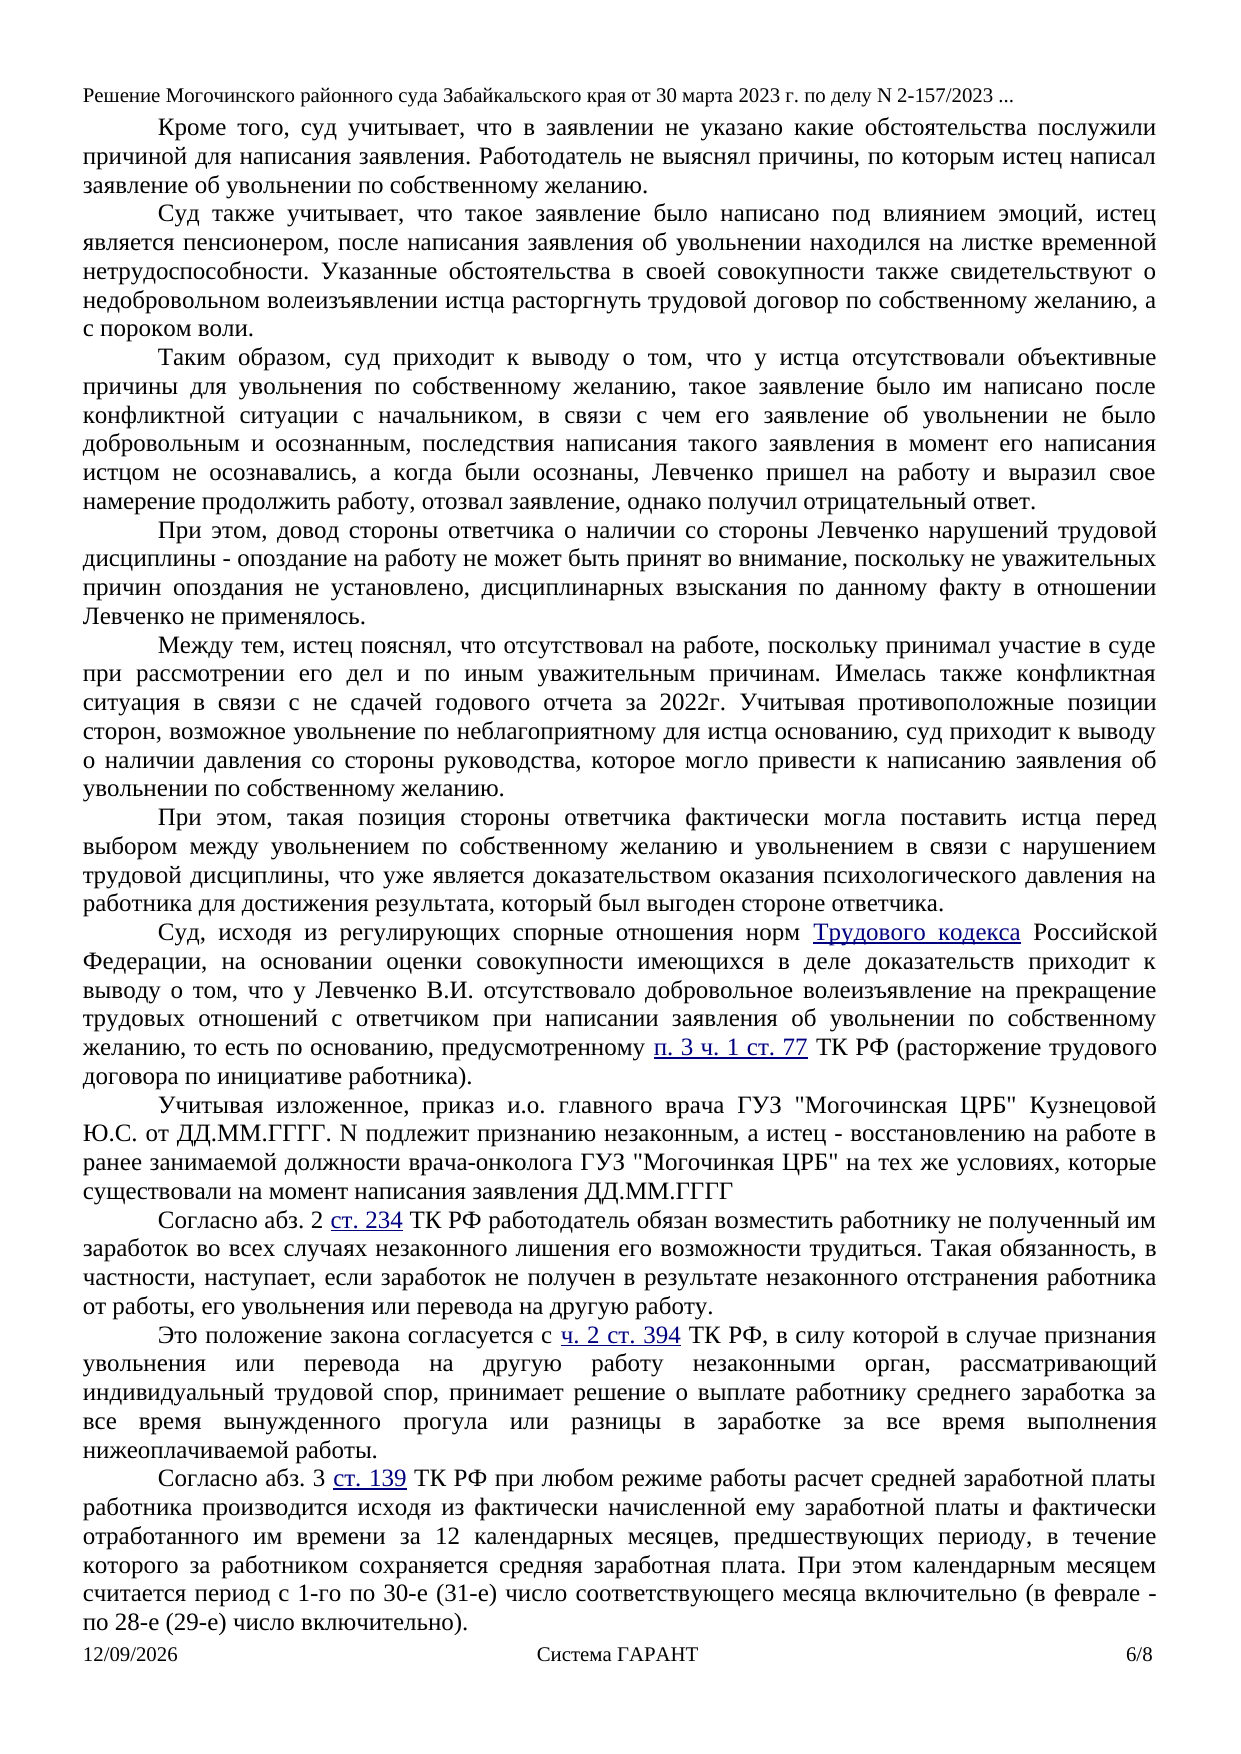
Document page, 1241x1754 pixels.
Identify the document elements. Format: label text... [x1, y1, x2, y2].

text Суд также учитывает, что такое заявление было написано под влиянием эмоций, истец является пенсионером, после написания заявления об увольнении находился на листке временной нетрудоспособности. Указанные обстоятельства в своей совокупности также свидетельствуют о недобровольном волеизъявлении истца расторгнуть трудовой договор по собственному желанию, а с пороком воли. [83, 198, 1157, 342]
text Таким образом, суд приходит к выводу о том, что у истца отсутствовали объективные причины для увольнения по собственному желанию, такое заявление было им написано после конфликтной ситуации с начальником, в связи с чем его заявление об увольнении не было добровольным и осознанным, последствия написания такого заявления в момент его написания истцом не осознавались, а когда были осознаны, Левченко пришел на работу и выразил свое намерение продолжить работу, отозвал заявление, однако получил отрицательный ответ. [83, 342, 1157, 515]
text Согласно абз. 3 ст. 139 ТК РФ при любом режиме работы расчет средней заработной платы работника производится исходя из фактически начисленной ему заработной платы и фактически отработанного им времени за 12 календарных месяцев, предшествующих периоду, в течение которого за работником сохраняется средняя заработная плата. При этом календарным месяцем считается период с 1-го по 30-е (31-е) число соответствующего месяца включительно (в феврале - по 28-е (29-е) число включительно). [83, 1463, 1157, 1636]
text Кроме того, суд учитывает, что в заявлении не указано какие обстоятельства послужили причиной для написания заявления. Работодатель не выяснял причины, по которым истец написал заявление об увольнении по собственному желанию. [83, 112, 1157, 198]
text Суд, исходя из регулирующих спорные отношения норм Трудового кодекса Российской Федерации, на основании оценки совокупности имеющихся в деле доказательств приходит к выводу о том, что у Левченко В.И. отсутствовало добровольное волеизъявление на прекращение трудовых отношений с ответчиком при написании заявления об увольнении по собственному желанию, то есть по основанию, предусмотренному п. 3 ч. 1 ст. 77 ТК РФ (расторжение трудового договора по инициативе работника). [83, 917, 1157, 1090]
text Между тем, истец пояснял, что отсутствовал на работе, поскольку принимал участие в суде при рассмотрении его дел и по иным уважительным причинам. Имелась также конфликтная ситуация в связи с не сдачей годового отчета за 2022г. Учитывая противоположные позиции сторон, возможное увольнение по неблагоприятному для истца основанию, суд приходит к выводу о наличии давления со стороны руководства, которое могло привести к написанию заявления об увольнении по собственному желанию. [83, 630, 1157, 802]
text Это положение закона согласуется с ч. 2 ст. 394 ТК РФ, в силу которой в случае признания увольнения или перевода на другую работу незаконными орган, рассматривающий индивидуальный трудовой спор, принимает решение о выплате работнику среднего заработка за все время вынужденного прогула или разницы в заработке за все время выполнения нижеоплачиваемой работы. [83, 1320, 1157, 1463]
text Учитывая изложенное, приказ и.о. главного врача ГУЗ "Могочинская ЦРБ" Кузнецовой Ю.С. от ДД.ММ.ГГГГ. N подлежит признанию незаконным, а истец - восстановлению на работе в ранее занимаемой должности врача-онколога ГУЗ "Могочинкая ЦРБ" на тех же условиях, которые существовали на момент написания заявления ДД.ММ.ГГГГ [83, 1090, 1157, 1205]
text При этом, такая позиция стороны ответчика фактически могла поставить истца перед выбором между увольнением по собственному желанию и увольнением в связи с нарушением трудовой дисциплины, что уже является доказательством оказания психологического давления на работника для достижения результата, который был выгоден стороне ответчика. [83, 802, 1157, 917]
text Согласно абз. 2 ст. 234 ТК РФ работодатель обязан возместить работнику не полученный им заработок во всех случаях незаконного лишения его возможности трудиться. Такая обязанность, в частности, наступает, если заработок не получен в результате незаконного отстранения работника от работы, его увольнения или перевода на другую работу. [83, 1205, 1157, 1320]
text При этом, довод стороны ответчика о наличии со стороны Левченко нарушений трудовой дисциплины - опоздание на работу не может быть принят во внимание, поскольку не уважительных причин опоздания не установлено, дисциплинарных взыскания по данному факту в отношении Левченко не применялось. [83, 515, 1157, 630]
